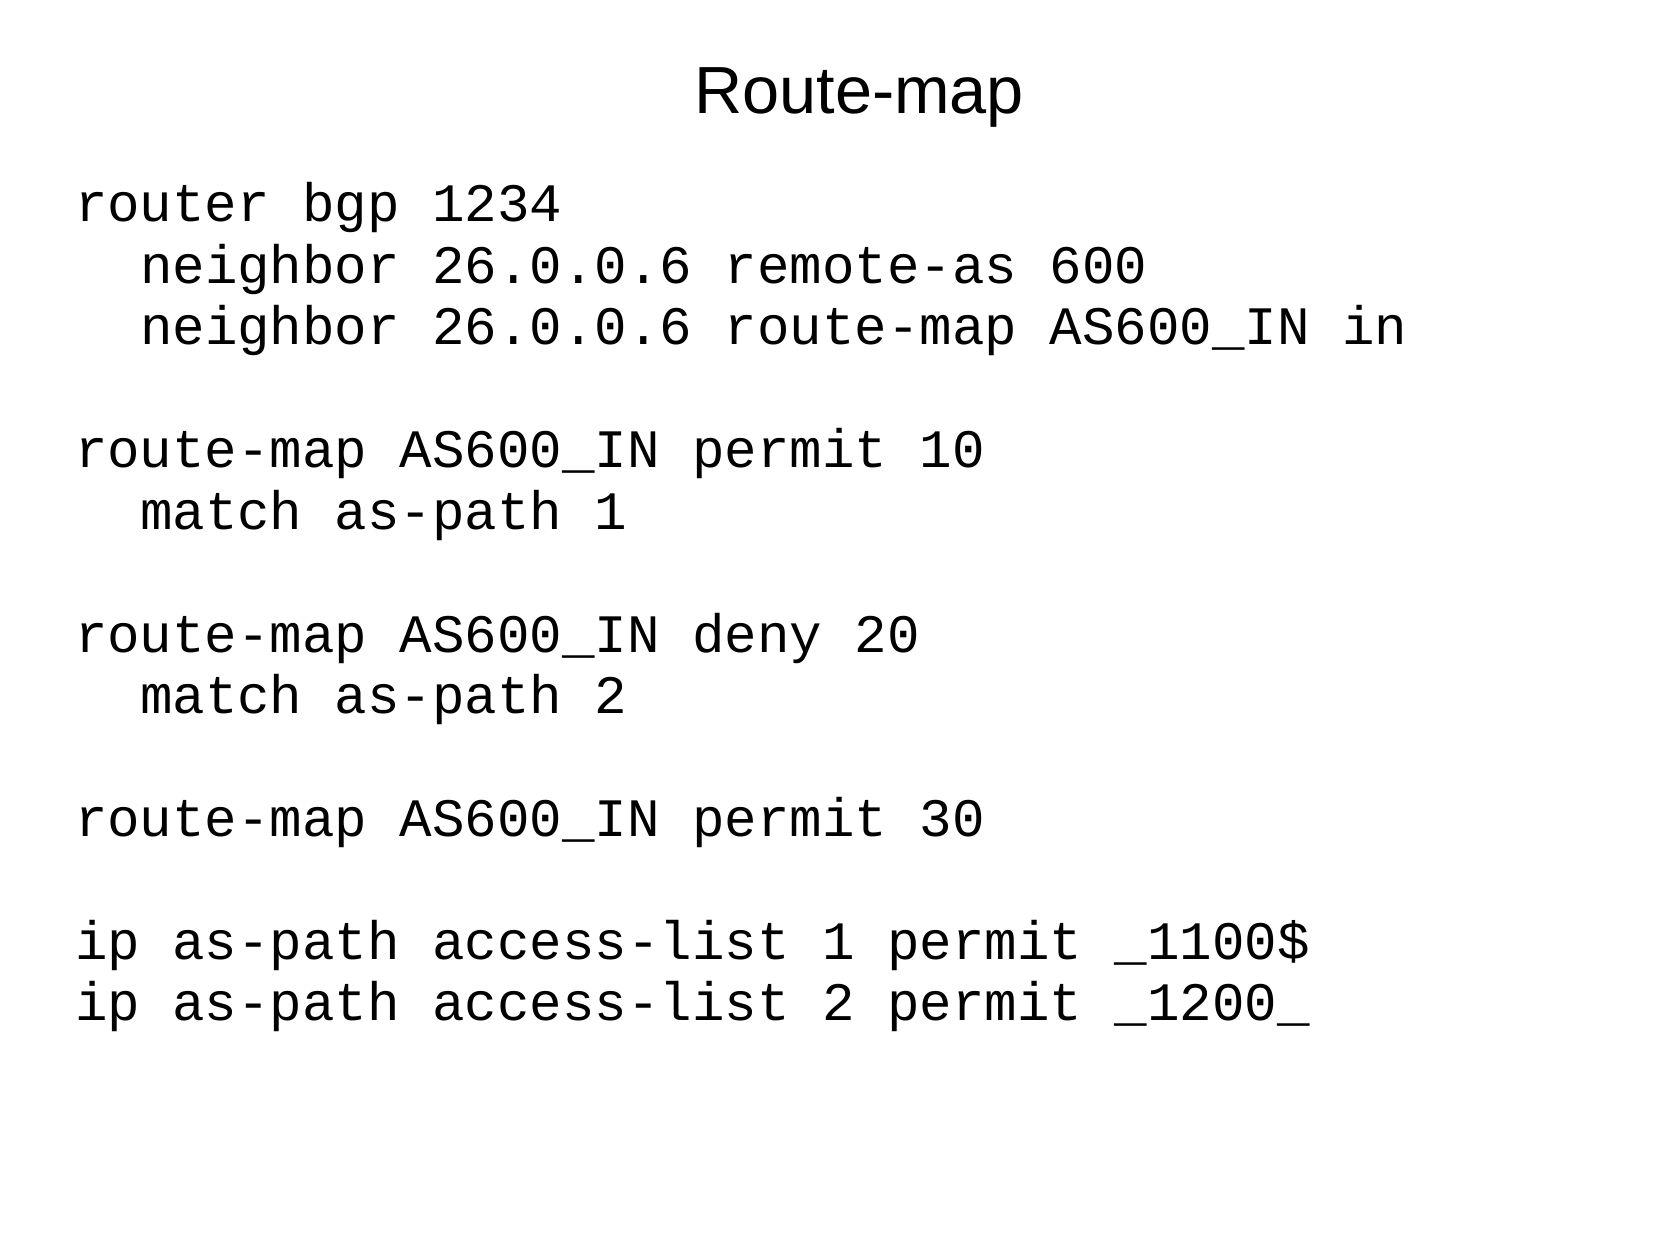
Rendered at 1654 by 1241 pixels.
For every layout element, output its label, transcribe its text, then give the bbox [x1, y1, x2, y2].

text_box router bgp 1234 neighbor 26.0.0.6 remote-as 600 neighbor 26.0.0.6 route-map AS600_IN in route-map AS600_IN permit 10 match as-path 1 route-map AS600_IN deny 20 match as-path 2 route-map AS600_IN permit 30 ip as-path access-list 1 permit _1100$ ip as-path access-list 2 permit _1200_ [75, 150, 1576, 1126]
title Route-map [82, 48, 1613, 133]
